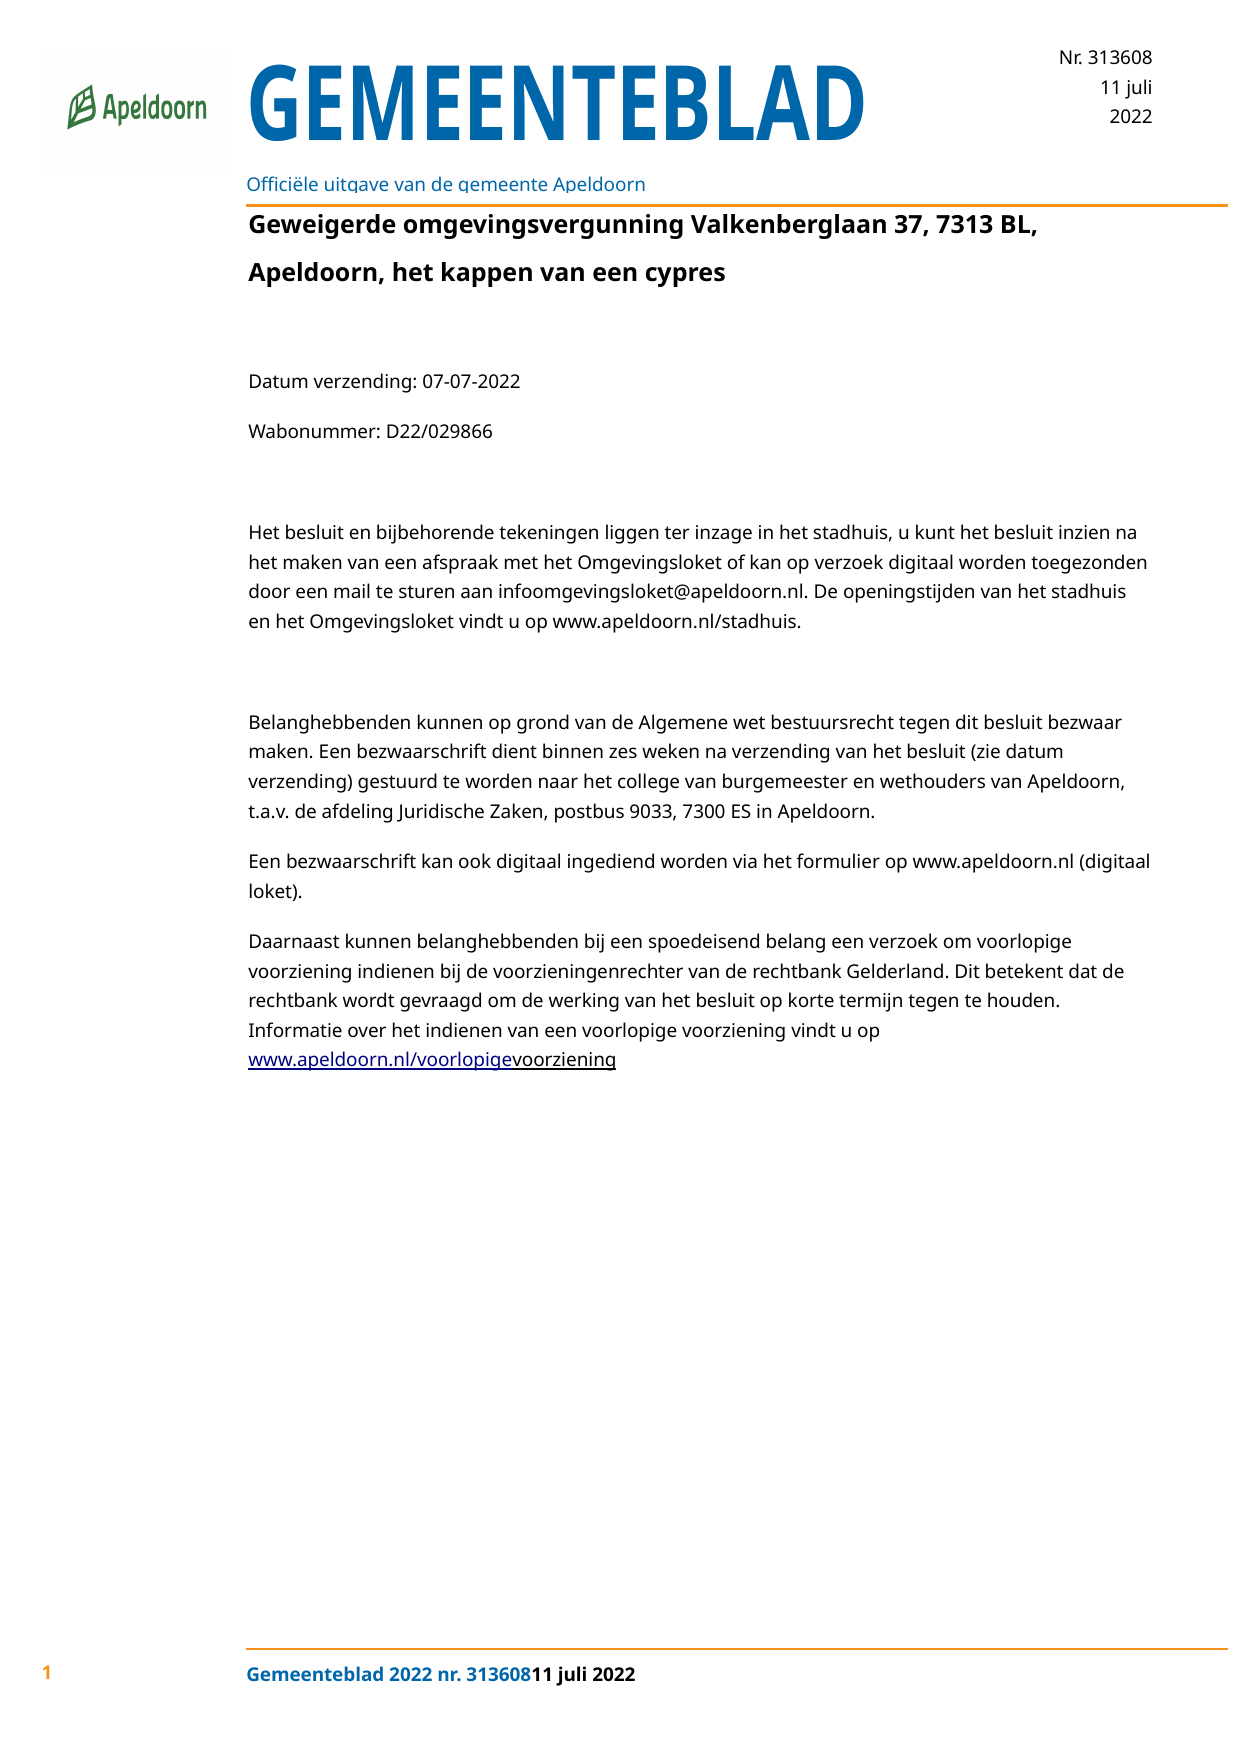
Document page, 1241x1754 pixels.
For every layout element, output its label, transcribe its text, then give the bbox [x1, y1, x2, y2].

text Het besluit en bijbehorende tekeningen liggen ter inzage in het stadhuis, u kunt het besluit inzien na het maken van een afspraak met het Omgevingsloket of kan op verzoek digitaal worden toegezonden door een mail te sturen aan infoomgevingsloket@apeldoorn.nl. De openingstijden van het stadhuis en het Omgevingsloket vindt u op www.apeldoorn.nl/stadhuis. [248, 519, 1152, 634]
text Datum verzending: 07-07-2022 [248, 368, 1152, 394]
picture [41, 47, 231, 172]
text Een bezwaarschrift kan ook digitaal ingediend worden via het formulier op www.apeldoorn.nl (digitaal loket). [248, 848, 1152, 904]
text Daarnaast kunnen belanghebbenden bij een spoedeisend belang een verzoek om voorlopige voorziening indienen bij de voorzieningenrechter van de rechtbank Gelderland. Dit betekent dat de rechtbank wordt gevraagd om de werking van het besluit op korte termijn tegen te houden. Informatie over het indienen van een voorlopige voorziening vindt u op www.apeldoorn.nl/voorlopigevoorziening [248, 928, 1152, 1072]
text Wabonummer: D22/029866 [248, 419, 1152, 444]
text Geweigerde omgevingsvergunning Valkenberglaan 37, 7313 BL, Apeldoorn, het kappen van een cypres [248, 207, 1152, 288]
text Belanghebbenden kunnen op grond van de Algemene wet bestuursrecht tegen dit besluit bezwaar maken. Een bezwaarschrift dient binnen zes weken na verzending van het besluit (zie datum verzending) gestuurd te worden naar het college van burgemeester en wethouders van Apeldoorn, t.a.v. de afdeling Juridische Zaken, postbus 9033, 7300 ES in Apeldoorn. [248, 709, 1152, 824]
